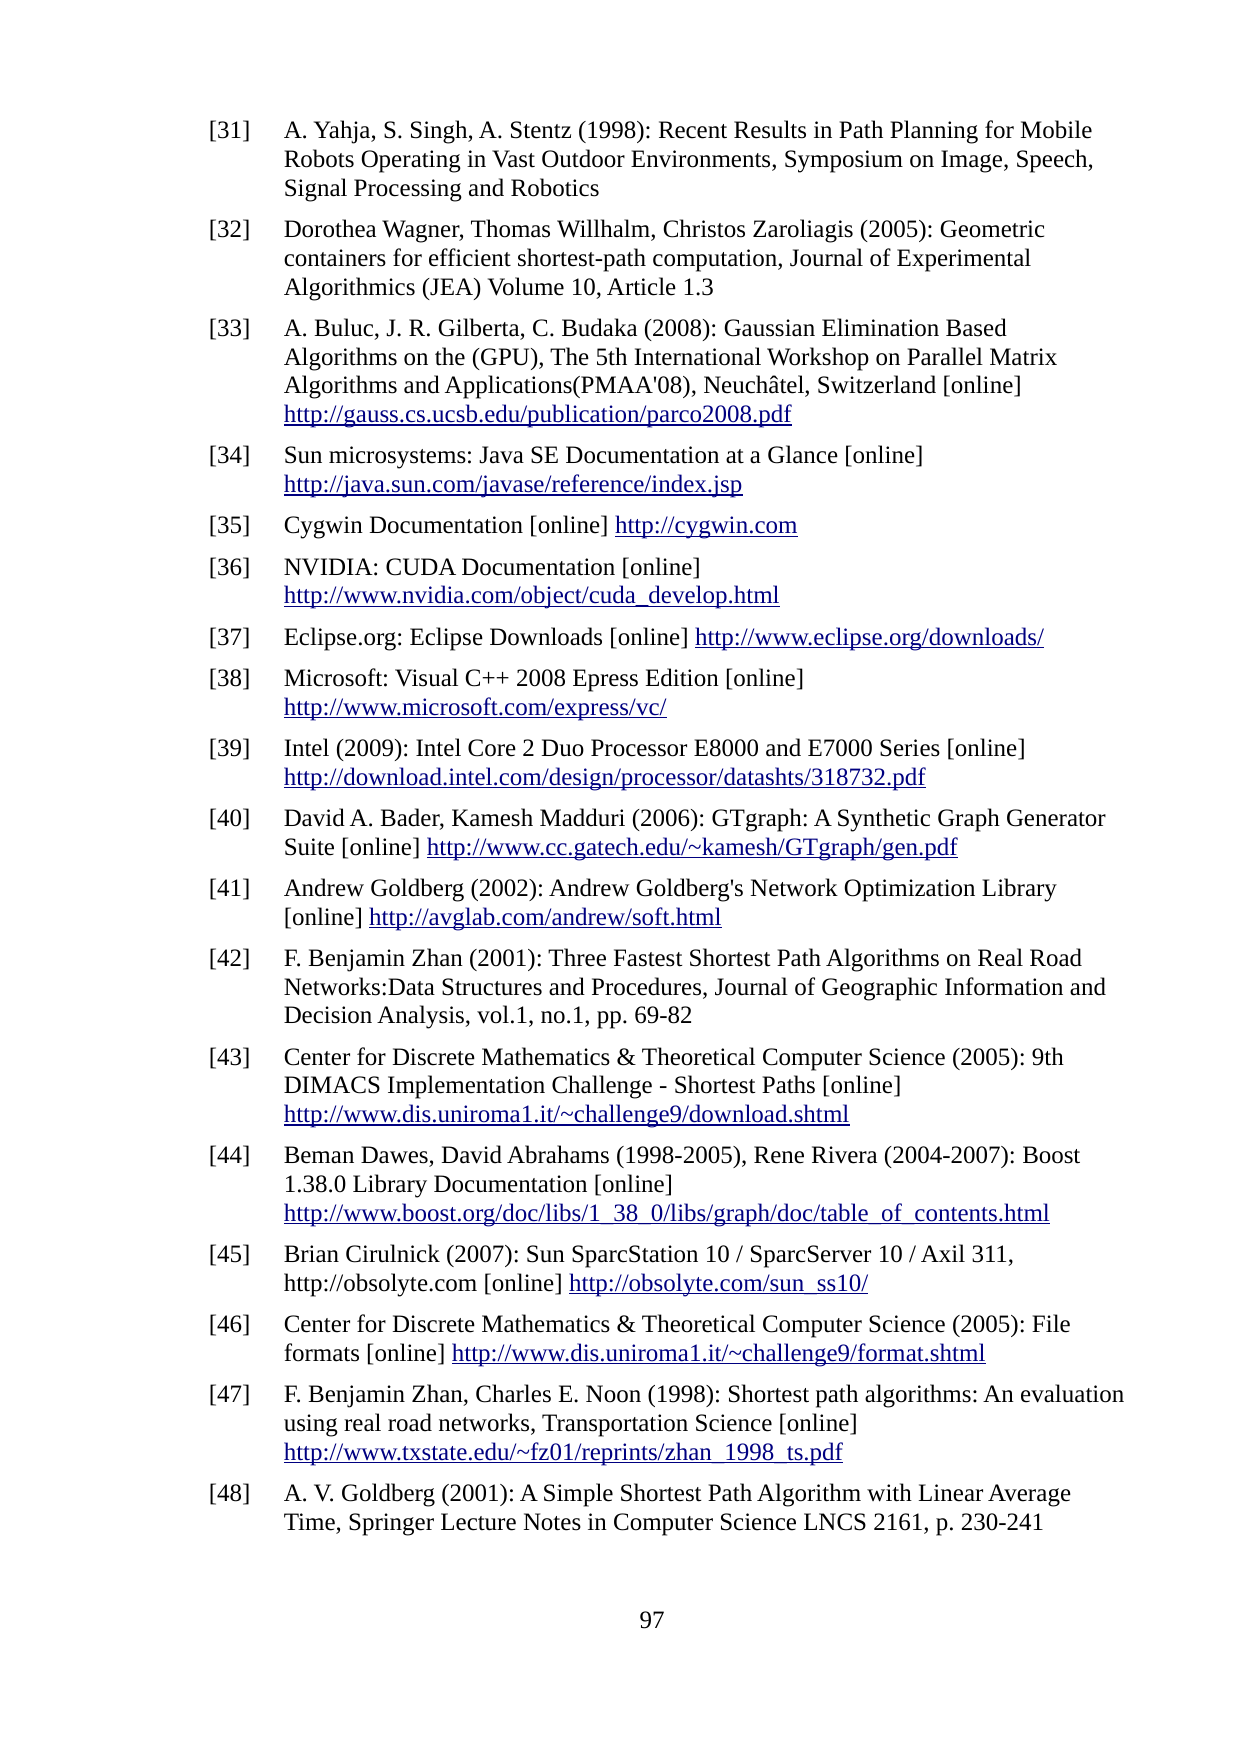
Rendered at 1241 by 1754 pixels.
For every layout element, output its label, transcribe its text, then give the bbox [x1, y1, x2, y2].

list Intel (2009): Intel Core 2 Duo Processor E8000 and E7000 Series [online] http://download.intel.com/design/processor/datashts/318732.pdf [208, 733, 1125, 791]
list A. Buluc, J. R. Gilberta, C. Budaka (2008): Gaussian Elimination Based Algorithms on the (GPU), The 5th International Workshop on Parallel Matrix Algorithms and Applications(PMAA'08), Neuchâtel, Switzerland [online] http://gauss.cs.ucsb.edu/publication/parco2008.pdf [208, 313, 1125, 428]
list Microsoft: Visual C++ 2008 Epress Edition [online] http://www.microsoft.com/express/vc/ [208, 663, 1125, 721]
list A. Yahja, S. Singh, A. Stentz (1998): Recent Results in Path Planning for Mobile Robots Operating in Vast Outdoor Environments, Symposium on Image, Speech, Signal Processing and Robotics [208, 116, 1125, 202]
list NVIDIA: CUDA Documentation [online] http://www.nvidia.com/object/cuda_develop.html [208, 552, 1125, 609]
list Eclipse.org: Eclipse Downloads [online] http://www.eclipse.org/downloads/ [208, 622, 1125, 651]
list Brian Cirulnick (2007): Sun SparcStation 10 / SparcServer 10 / Axil 311, http://obsolyte.com [online] http://obsolyte.com/sun_ss10/ [208, 1239, 1125, 1297]
list Dorothea Wagner, Thomas Willhalm, Christos Zaroliagis (2005): Geometric containers for efficient shortest-path computation, Journal of Experimental Algorithmics (JEA) Volume 10, Article 1.3 [208, 214, 1125, 301]
list F. Benjamin Zhan (2001): Three Fastest Shortest Path Algorithms on Real Road Networks:Data Structures and Procedures, Journal of Geographic Information and Decision Analysis, vol.1, no.1, pp. 69-82 [208, 943, 1125, 1029]
list Sun microsystems: Java SE Documentation at a Glance [online] http://java.sun.com/javase/reference/index.jsp [208, 441, 1125, 498]
list A. V. Goldberg (2001): A Simple Shortest Path Algorithm with Linear Average Time, Springer Lecture Notes in Computer Science LNCS 2161, p. 230-241 [208, 1478, 1125, 1536]
list Beman Dawes, David Abrahams (1998-2005), Rene Rivera (2004-2007): Boost 1.38.0 Library Documentation [online] http://www.boost.org/doc/libs/1_38_0/libs/graph/doc/table_of_contents.html [208, 1141, 1125, 1227]
list David A. Bader, Kamesh Madduri (2006): GTgraph: A Synthetic Graph Generator Suite [online] http://www.cc.gatech.edu/~kamesh/GTgraph/gen.pdf [208, 803, 1125, 861]
list F. Benjamin Zhan, Charles E. Noon (1998): Shortest path algorithms: An evaluation using real road networks, Transportation Science [online] http://www.txstate.edu/~fz01/reprints/zhan_1998_ts.pdf [208, 1379, 1125, 1466]
list Cygwin Documentation [online] http://cygwin.com [208, 511, 1125, 539]
list Andrew Goldberg (2002): Andrew Goldberg's Network Optimization Library [online] http://avglab.com/andrew/soft.html [208, 873, 1125, 931]
list Center for Discrete Mathematics & Theoretical Computer Science (2005): File formats [online] http://www.dis.uniroma1.it/~challenge9/format.shtml [208, 1309, 1125, 1367]
list Center for Discrete Mathematics & Theoretical Computer Science (2005): 9th DIMACS Implementation Challenge - Shortest Paths [online] http://www.dis.uniroma1.it/~challenge9/download.shtml [208, 1042, 1125, 1128]
